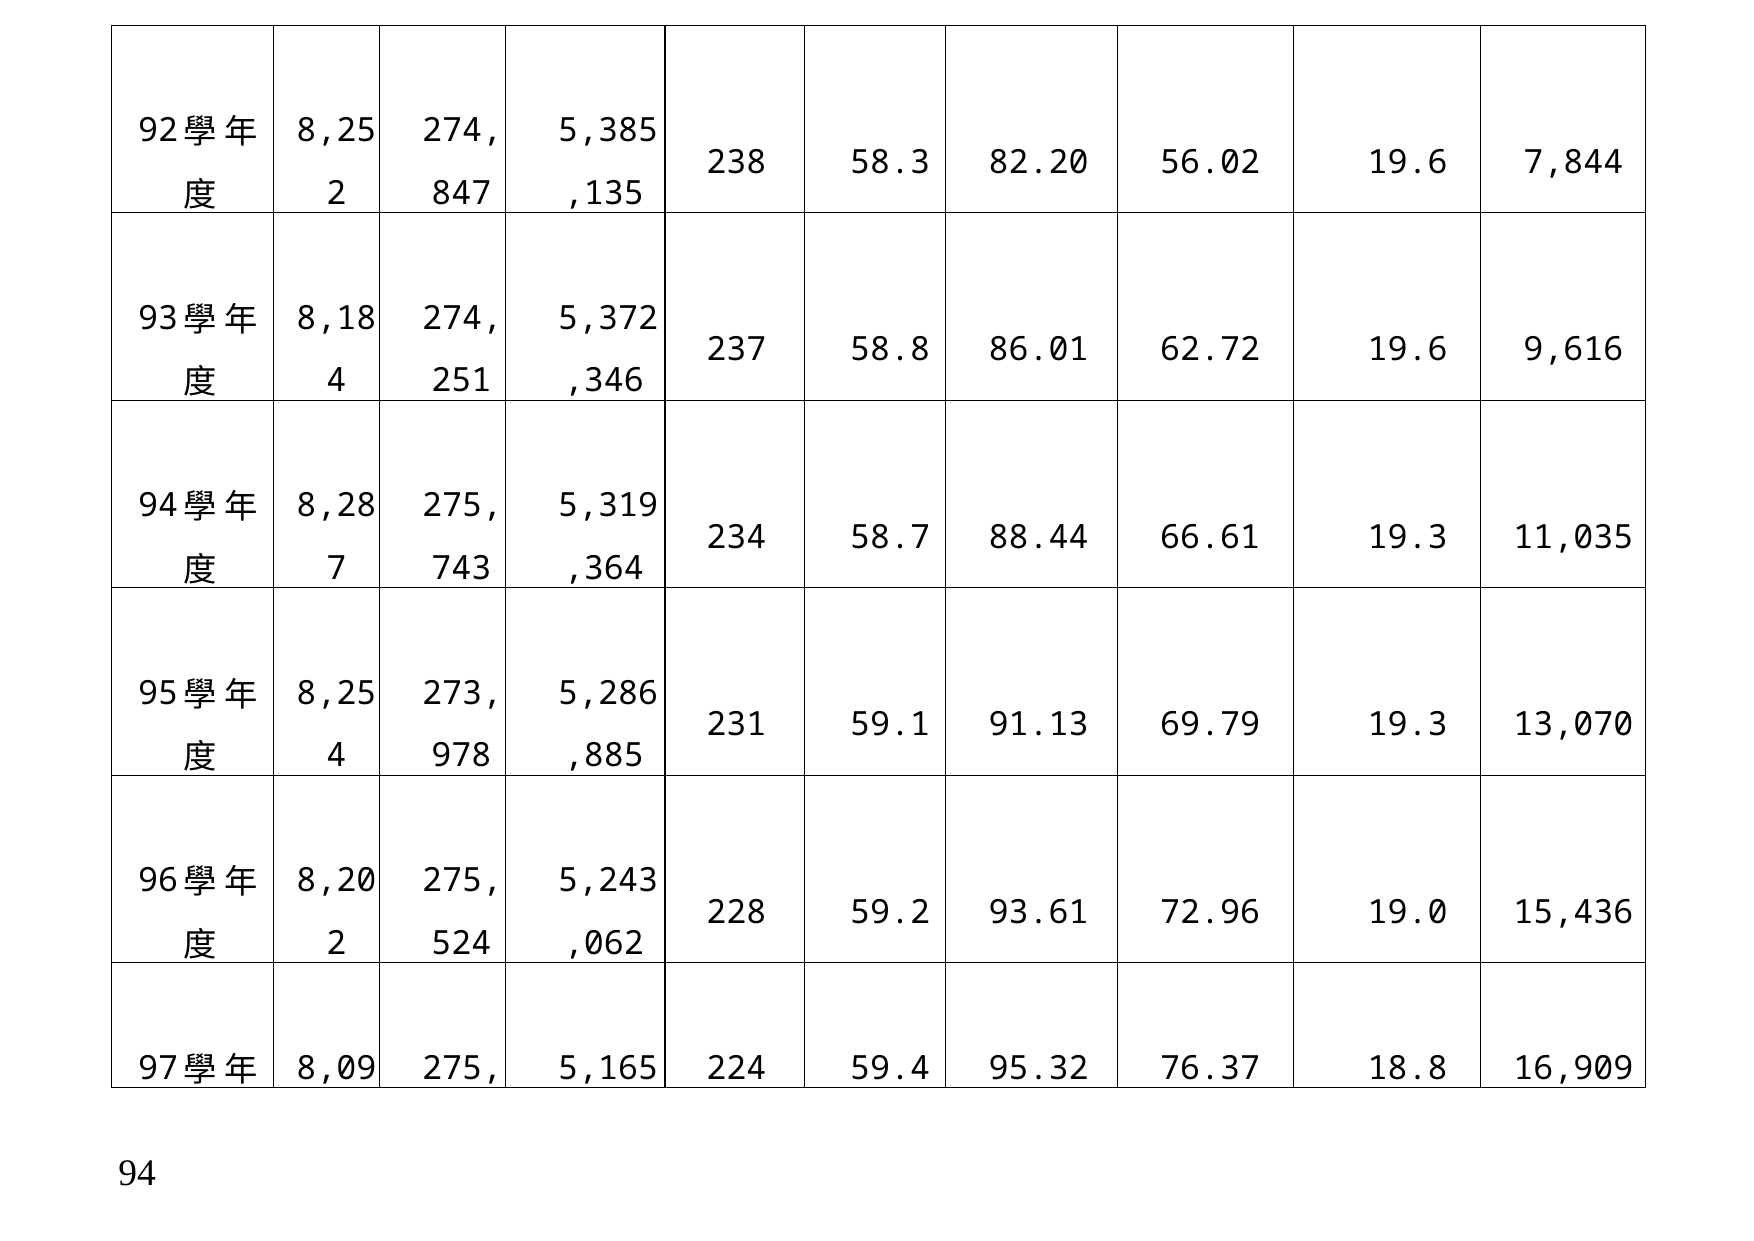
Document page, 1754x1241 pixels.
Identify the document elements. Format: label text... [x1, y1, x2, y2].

table_cell 59.1 [805, 588, 945, 775]
table_cell 8,09 [274, 963, 379, 1087]
table_cell 275,524 [380, 776, 505, 962]
table_cell 13,070 [1481, 588, 1645, 775]
table_cell 92學年度 [112, 26, 273, 212]
table_cell 62.72 [1118, 213, 1293, 400]
table_cell 95.32 [946, 963, 1117, 1087]
table_cell 93.61 [946, 776, 1117, 962]
table_cell 237 [666, 213, 804, 400]
table_cell 95學年度 [112, 588, 273, 775]
table_cell 59.4 [805, 963, 945, 1087]
table_cell 96學年度 [112, 776, 273, 962]
table_cell 15,436 [1481, 776, 1645, 962]
table_cell 231 [666, 588, 804, 775]
table_cell 8,202 [274, 776, 379, 962]
table_cell 19.6 [1294, 26, 1480, 212]
table_cell 5,286,885 [506, 588, 664, 775]
table_cell 19.3 [1294, 588, 1480, 775]
table_cell 59.2 [805, 776, 945, 962]
table_cell 224 [666, 963, 804, 1087]
table_cell 72.96 [1118, 776, 1293, 962]
table_cell 82.20 [946, 26, 1117, 212]
table_cell 16,909 [1481, 963, 1645, 1087]
table_cell 58.8 [805, 213, 945, 400]
table_cell 8,287 [274, 401, 379, 587]
table_cell 275,743 [380, 401, 505, 587]
table_cell 8,252 [274, 26, 379, 212]
table_cell 274,251 [380, 213, 505, 400]
table_cell 88.44 [946, 401, 1117, 587]
table_cell 97學年 [112, 963, 273, 1087]
table_cell 18.8 [1294, 963, 1480, 1087]
table_cell 76.37 [1118, 963, 1293, 1087]
table_cell 7,844 [1481, 26, 1645, 212]
table_cell 86.01 [946, 213, 1117, 400]
table_cell 94學年度 [112, 401, 273, 587]
table_cell 69.79 [1118, 588, 1293, 775]
table_cell 9,616 [1481, 213, 1645, 400]
table_cell 93學年度 [112, 213, 273, 400]
table_cell 8,254 [274, 588, 379, 775]
table_cell 228 [666, 776, 804, 962]
table_cell 5,165 [506, 963, 664, 1087]
table_cell 19.6 [1294, 213, 1480, 400]
table_cell 56.02 [1118, 26, 1293, 212]
table_cell 91.13 [946, 588, 1117, 775]
table_cell 5,319,364 [506, 401, 664, 587]
table_cell 58.3 [805, 26, 945, 212]
table_cell 234 [666, 401, 804, 587]
table_cell 58.7 [805, 401, 945, 587]
table_cell 19.3 [1294, 401, 1480, 587]
table_cell 5,385,135 [506, 26, 664, 212]
table_cell 274,847 [380, 26, 505, 212]
table_cell 66.61 [1118, 401, 1293, 587]
table_cell 8,184 [274, 213, 379, 400]
table_cell 11,035 [1481, 401, 1645, 587]
table_cell 275, [380, 963, 505, 1087]
table_cell 273,978 [380, 588, 505, 775]
table_cell 238 [666, 26, 804, 212]
table_cell 5,243,062 [506, 776, 664, 962]
table_cell 19.0 [1294, 776, 1480, 962]
table_cell 5,372,346 [506, 213, 664, 400]
